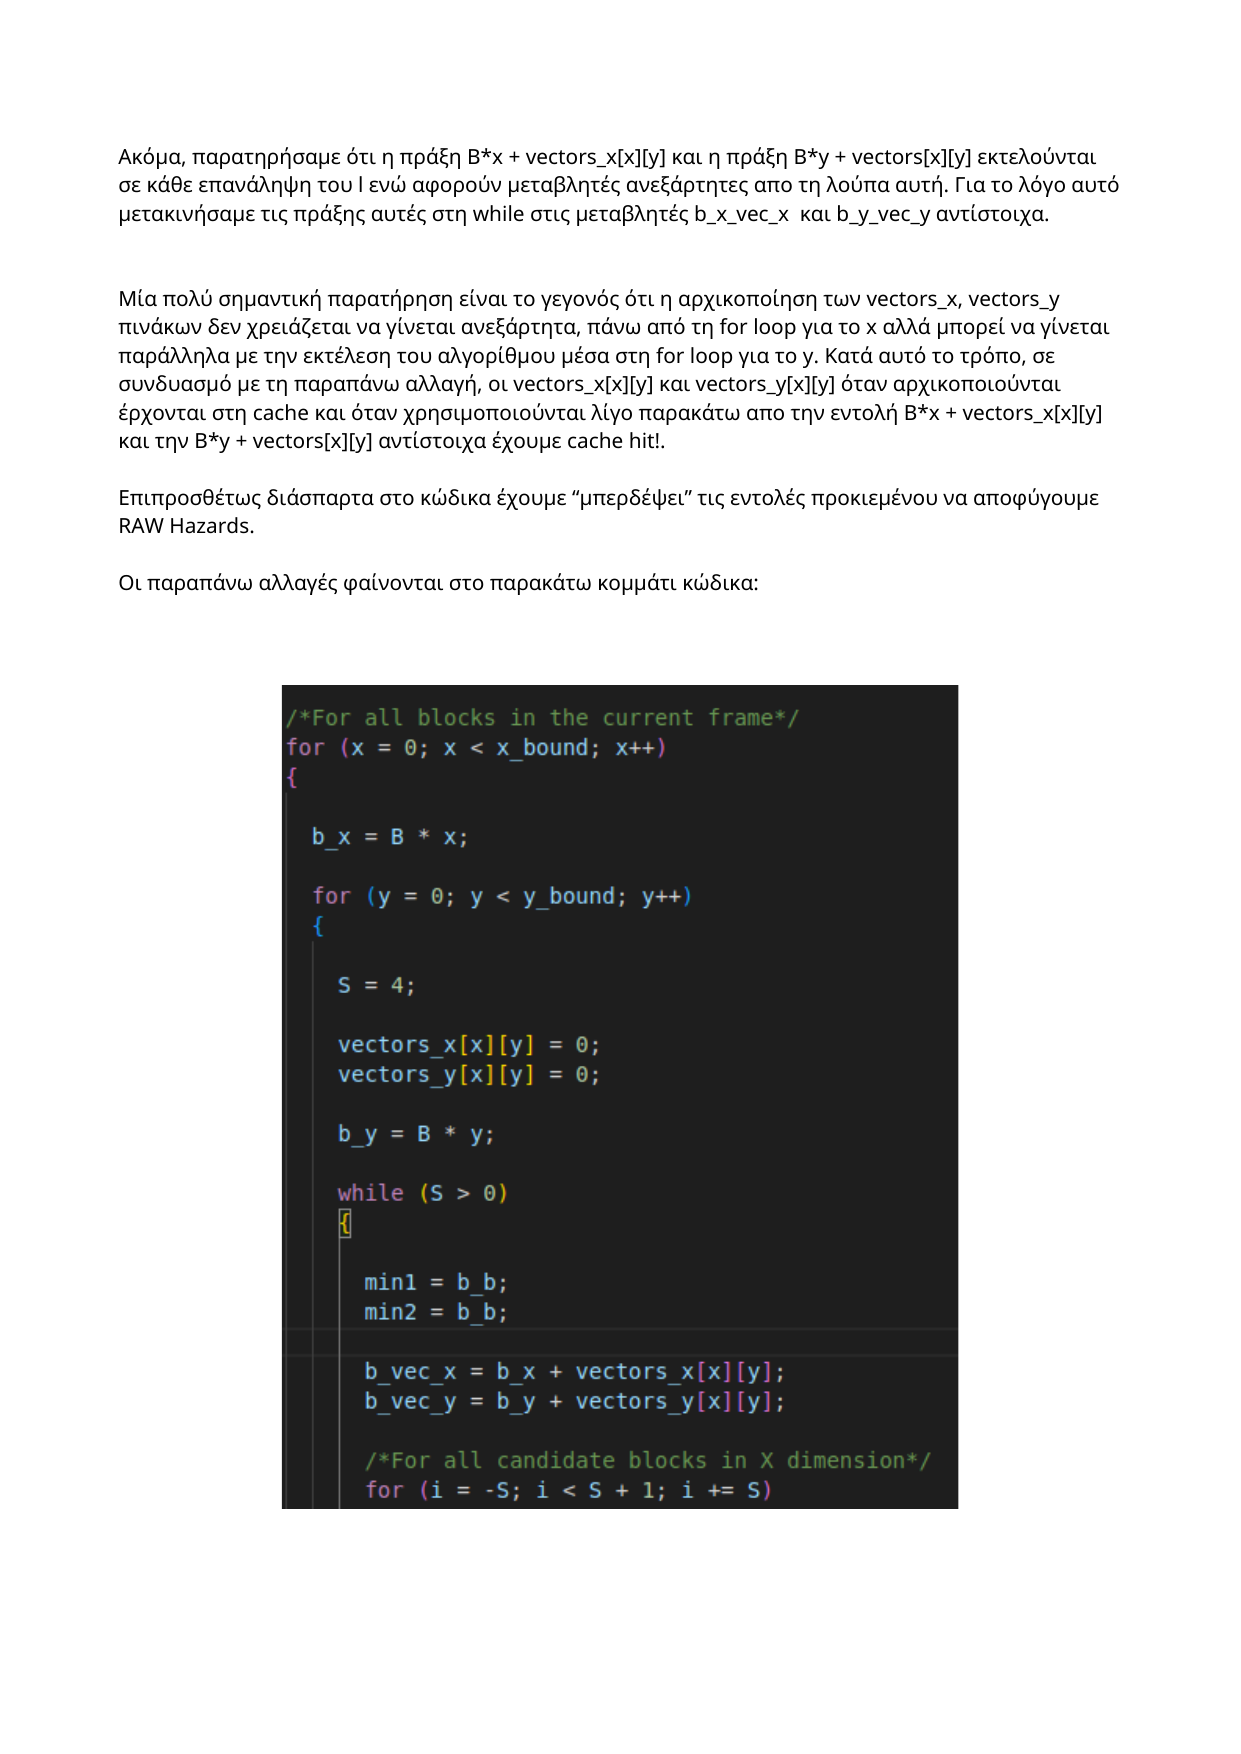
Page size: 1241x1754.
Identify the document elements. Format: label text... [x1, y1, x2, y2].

text Επιπροσθέτως διάσπαρτα στο κώδικα έχουμε “μπερδέψει” τις εντολές προκιεμένου να αποφύγουμε RAW Hazards. [118, 483, 1122, 540]
text Οι παραπάνω αλλαγές φαίνονται στο παρακάτω κομμάτι κώδικα: [118, 568, 1122, 597]
text Μία πολύ σημαντική παρατήρηση είναι το γεγονός ότι η αρχικοποίηση των vectors_x, vectors_y πινάκων δεν χρειάζεται να γίνεται ανεξάρτητα, πάνω από τη for loop για το x αλλά μπορεί να γίνεται παράλληλα με την εκτέλεση του αλγορίθμου μέσα στη for loop για το y. Κατά αυτό το τρόπο, σε συνδυασμό με τη παραπάνω αλλαγή, οι vectors_x[x][y] και vectors_y[x][y] όταν αρχικοποιούνται έρχονται στη cache και όταν χρησιμοποιούνται λίγο παρακάτω απο την εντολή B*x + vectors_x[x][y] και την B*y + vectors[x][y] αντίστοιχα έχουμε cache hit!. [118, 284, 1122, 454]
picture [281, 685, 959, 1509]
text Ακόμα, παρατηρήσαμε ότι η πράξη B*x + vectors_x[x][y] και η πράξη B*y + vectors[x][y] εκτελούνται σε κάθε επανάληψη του l ενώ αφορούν μεταβλητές ανεξάρτητες απο τη λούπα αυτή. Για το λόγο αυτό μετακινήσαμε τις πράξης αυτές στη while στις μεταβλητές b_x_vec_x και b_y_vec_y αντίστοιχα. [118, 142, 1122, 227]
